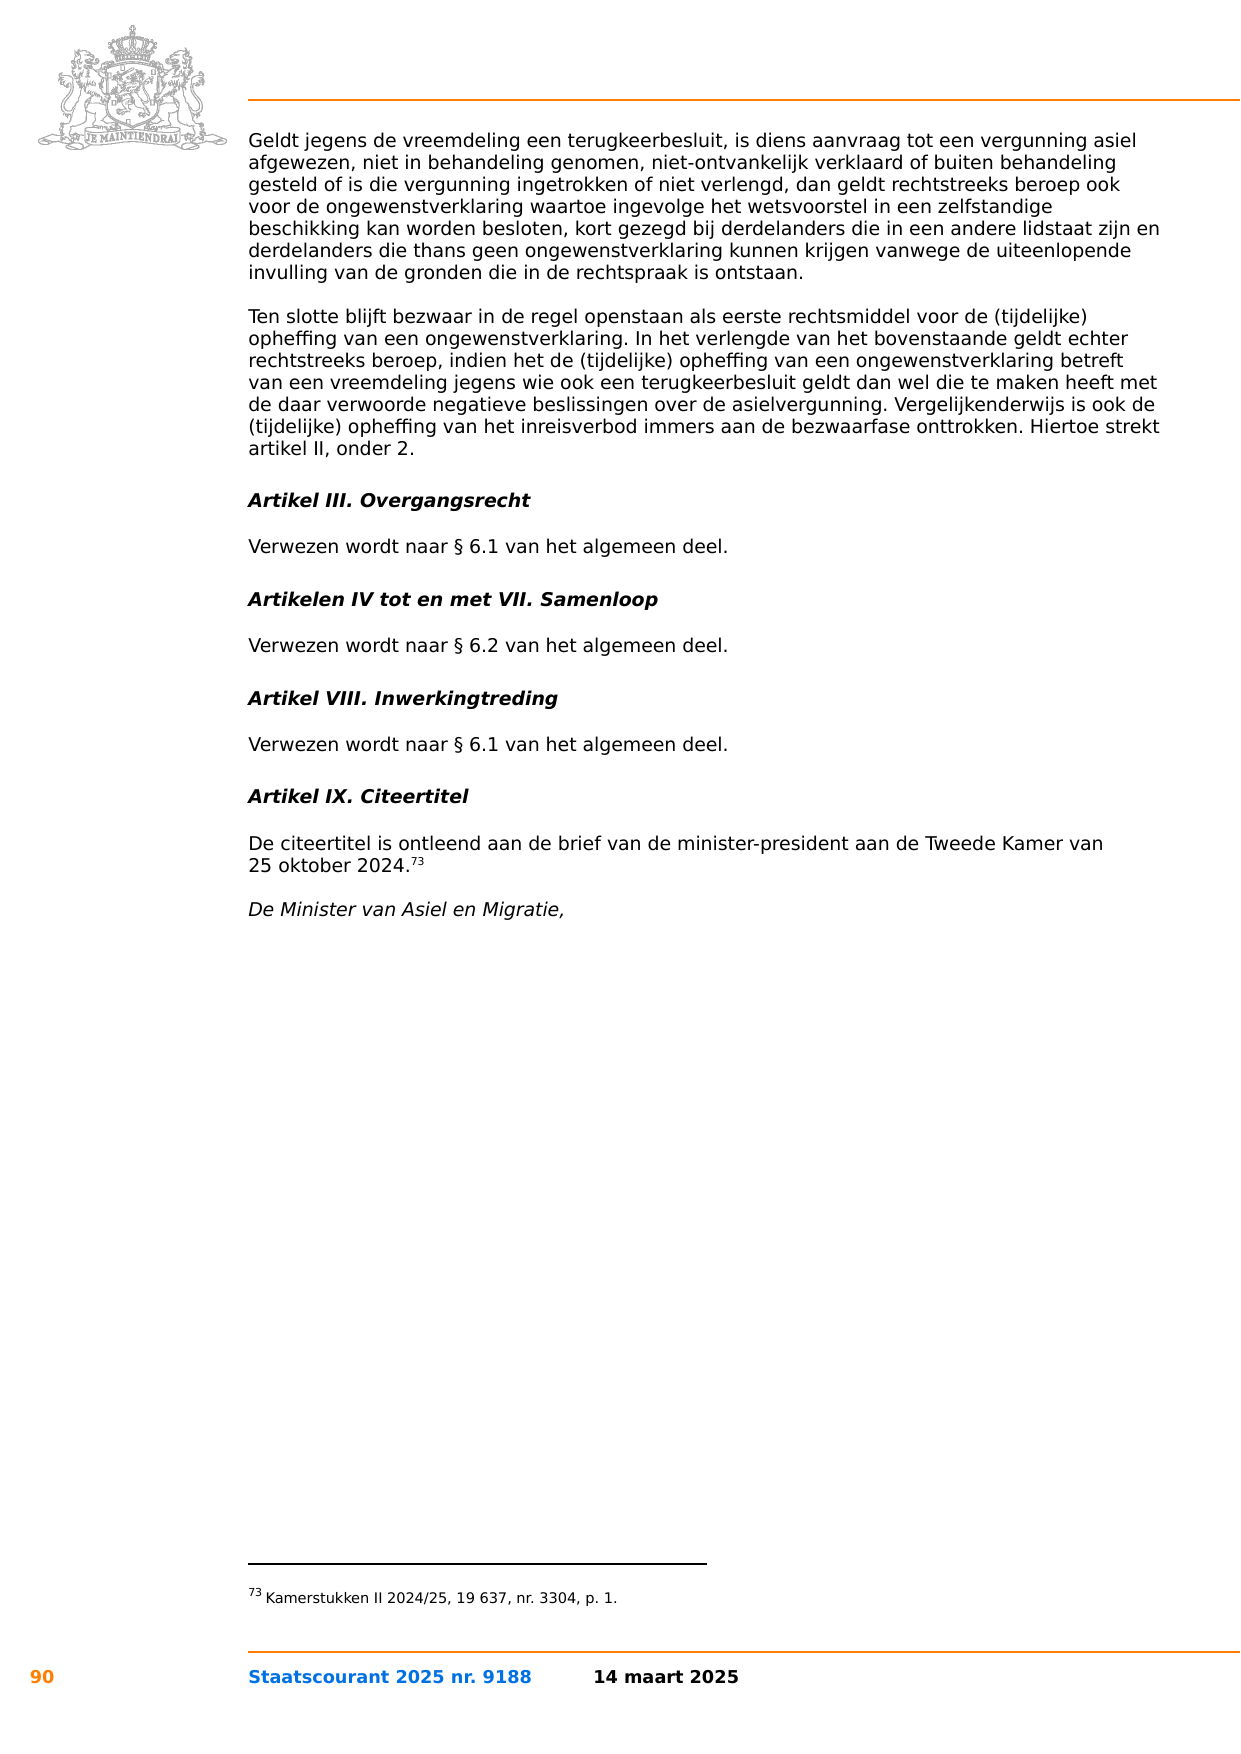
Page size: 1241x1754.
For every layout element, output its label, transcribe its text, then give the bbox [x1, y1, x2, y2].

text De citeertitel is ontleend aan de brief van de minister-president aan de Tweede Kamer van 25 oktober 2024. [248, 833, 1163, 877]
text Ten slotte blijft bezwaar in de regel openstaan als eerste rechtsmiddel voor de (tijdelijke) opheffing van een ongewenstverklaring. In het verlengde van het bovenstaande geldt echter rechtstreeks beroep, indien het de (tijdelijke) opheffing van een ongewenstverklaring betreft van een vreemdeling jegens wie ook een terugkeerbesluit geldt dan wel die te maken heeft met de daar verwoorde negatieve beslissingen over de asielvergunning. Vergelijkenderwijs is ook de (tijdelijke) opheffing van het inreisverbod immers aan de bezwaarfase onttrokken. Hiertoe strekt artikel II, onder 2. [248, 306, 1163, 459]
picture [38, 25, 227, 150]
subtitle Artikel IX. Citeertitel [248, 786, 1163, 808]
subtitle Artikelen IV tot en met VII. Samenloop [248, 588, 1163, 610]
text Geldt jegens de vreemdeling een terugkeerbesluit, is diens aanvraag tot een vergunning asiel afgewezen, niet in behandeling genomen, niet-ontvankelijk verklaard of buiten behandeling gesteld of is die vergunning ingetrokken of niet verlengd, dan geldt rechtstreeks beroep ook voor de ongewenstverklaring waartoe ingevolge het wetsvoorstel in een zelfstandige beschikking kan worden besloten, kort gezegd bij derdelanders die in een andere lidstaat zijn en derdelanders die thans geen ongewenstverklaring kunnen krijgen vanwege de uiteenlopende invulling van de gronden die in de rechtspraak is ontstaan. [248, 130, 1163, 284]
text Verwezen wordt naar § 6.1 van het algemeen deel. [248, 536, 1163, 558]
subtitle Artikel III. Overgangsrecht [248, 489, 1163, 511]
subtitle Artikel VIII. Inwerkingtreding [248, 687, 1163, 709]
text Kamerstukken II 2024/25, 19 637, nr. 3304, p. 1. [248, 1586, 1163, 1608]
text Verwezen wordt naar § 6.1 van het algemeen deel. [248, 734, 1163, 756]
text Verwezen wordt naar § 6.2 van het algemeen deel. [248, 635, 1163, 657]
text De Minister van Asiel en Migratie, [248, 899, 1163, 921]
